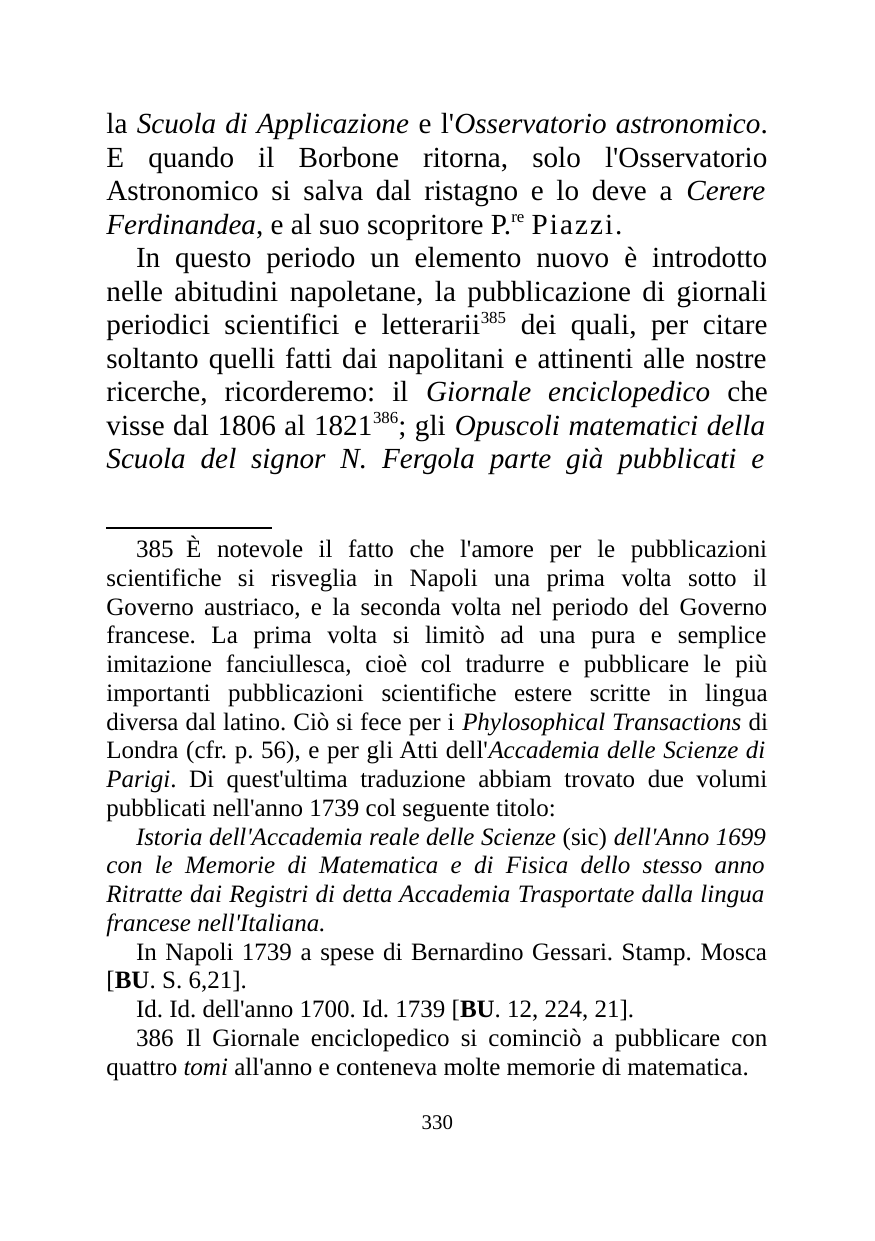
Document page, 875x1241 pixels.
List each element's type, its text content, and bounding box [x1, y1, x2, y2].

text È notevole il fatto che l'amore per le pubblicazioni scientifiche si risveglia in Napoli una prima volta sotto il Governo austriaco, e la seconda volta nel periodo del Governo francese. La prima volta si limitò ad una pura e semplice imitazione fanciullesca, cioè col tradurre e pubblicare le più importanti pubblicazioni scientifiche estere scritte in lingua diversa dal latino. Ciò si fece per i Phylosophical Transactions di Londra (cfr. p. 56), e per gli Atti dell'Accademia delle Scienze di Parigi. Di quest'ultima traduzione abbiam trovato due volumi pubblicati nell'anno 1739 col seguente titolo: [106, 534, 768, 822]
text la Scuola di Applicazione e l'Osservatorio astronomico. E quando il Borbone ritorna, solo l'Osservatorio Astronomico si salva dal ristagno e lo deve a Cerere Ferdinandea, e al suo scopritore P.re Piazzi. [106, 106, 768, 240]
text Il Giornale enciclopedico si cominciò a pubblicare con quattro tomi all'anno e conteneva molte memorie di matematica. [106, 1023, 768, 1080]
text In Napoli 1739 a spese di Bernardino Gessari. Stamp. Mosca [BU. S. 6,21]. [106, 937, 768, 994]
text Id. Id. dell'anno 1700. Id. 1739 [BU. 12, 224, 21]. [106, 994, 768, 1023]
text In questo periodo un elemento nuovo è introdotto nelle abitudini napoletane, la pubblicazione di giornali periodici scientifici e letterarii dei quali, per citare soltanto quelli fatti dai napolitani e attinenti alle nostre ricerche, ricorderemo: il Giornale enciclopedico che visse dal 1806 al 1821; gli Opuscoli matematici della Scuola del signor N. Fergola parte già pubblicati e [106, 240, 768, 475]
text Istoria dell'Accademia reale delle Scienze (sic) dell'Anno 1699 con le Memorie di Matematica e di Fisica dello stesso anno Ritratte dai Registri di detta Accademia Trasportate dalla lingua francese nell'Italiana. [106, 822, 768, 937]
